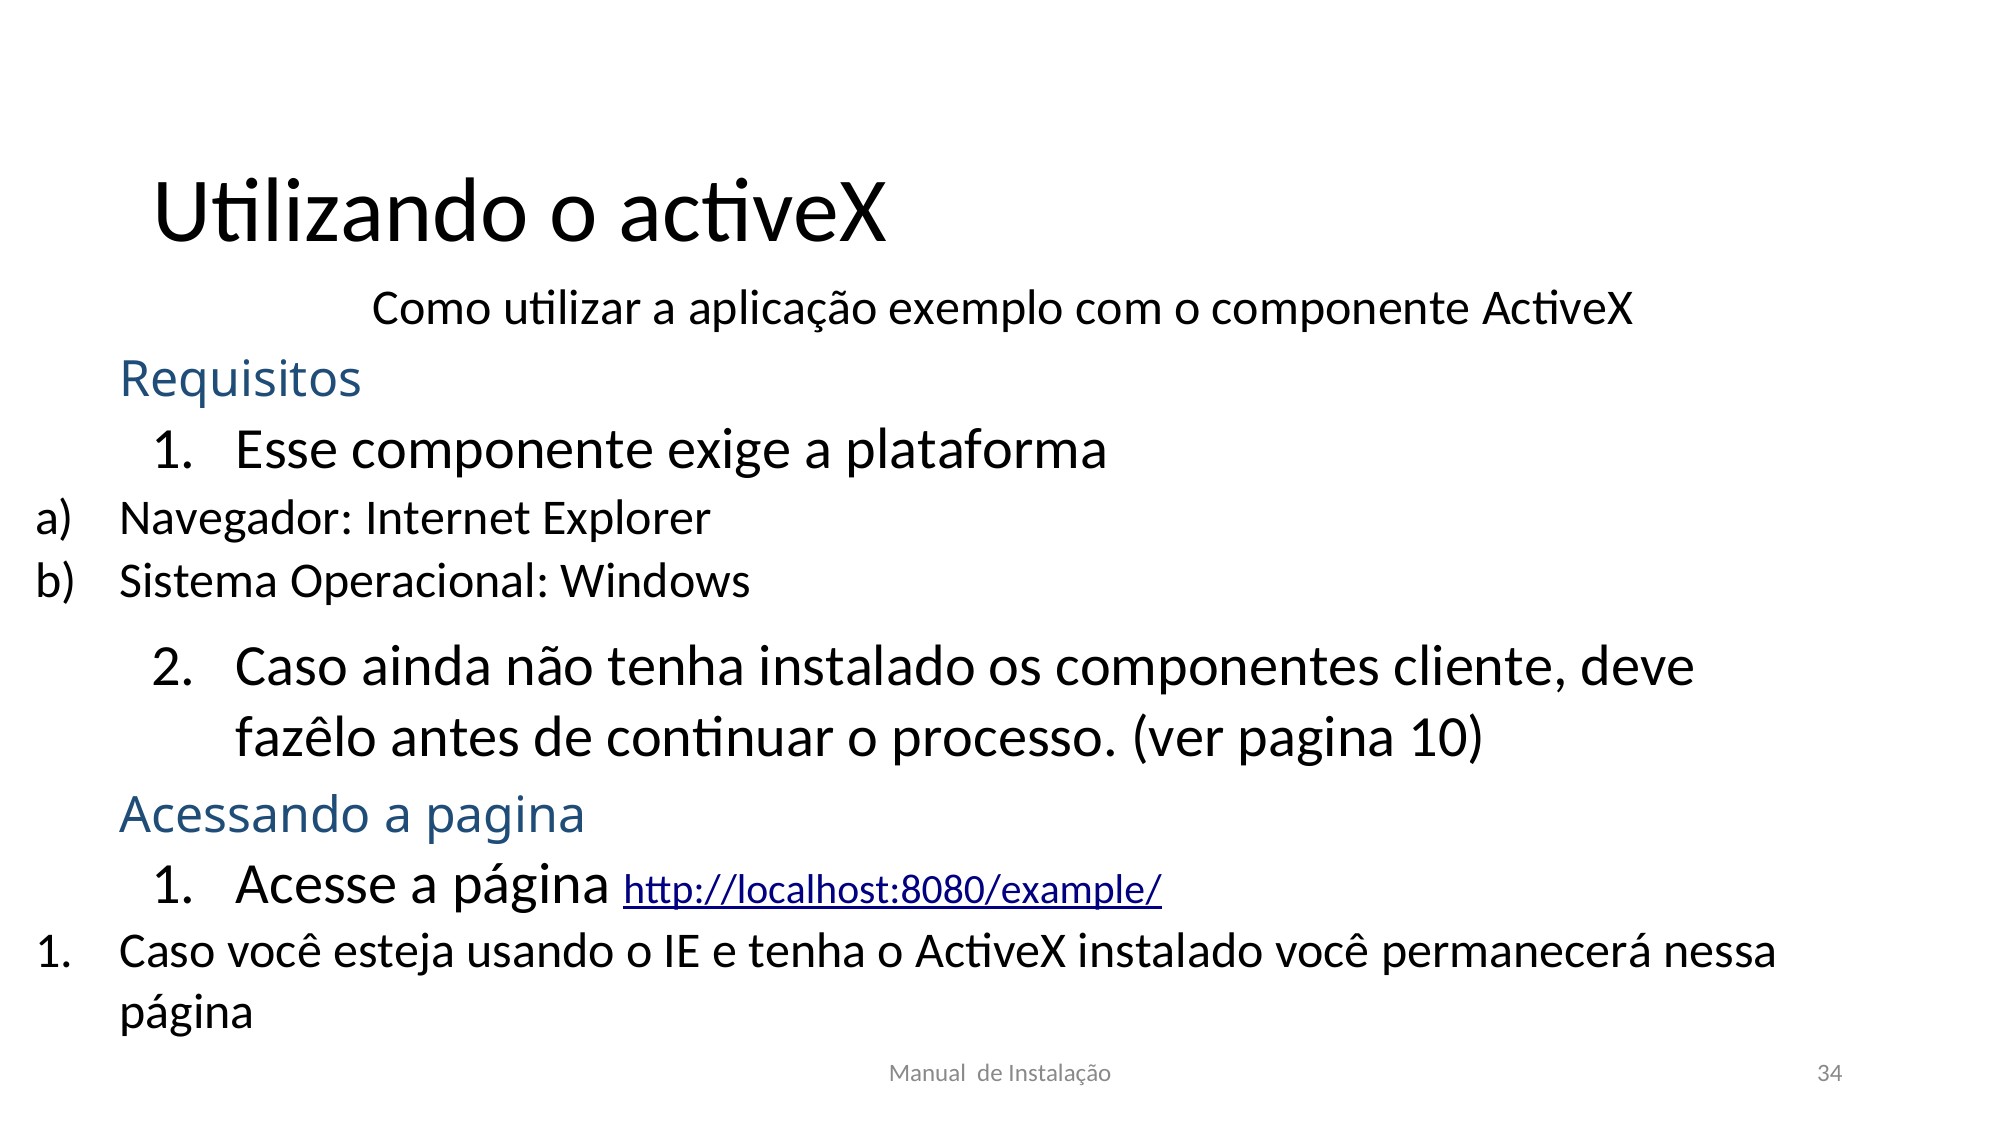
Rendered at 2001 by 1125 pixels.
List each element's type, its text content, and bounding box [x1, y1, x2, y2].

list Navegador: Internet Explorer [35, 486, 1842, 547]
list Acesse a página http://localhost:8080/example/ [151, 847, 1842, 918]
list Caso você esteja usando o IE e tenha o ActiveX instalado você permanecerá nessa página [35, 919, 1842, 1041]
text Como utilizar a aplicação exemplo com o componente ActiveX [373, 276, 1842, 337]
list Esse componente exige a plataforma [151, 411, 1842, 483]
subtitle Utilizando o activeX [152, 153, 1842, 264]
list Caso ainda não tenha instalado os componentes cliente, deve fazêlo antes de continuar o processo. (ver pagina 10) [151, 629, 1842, 771]
subtitle Requisitos [119, 343, 1842, 411]
subtitle Acessando a pagina [119, 779, 1842, 847]
list Sistema Operacional: Windows [35, 548, 1842, 609]
